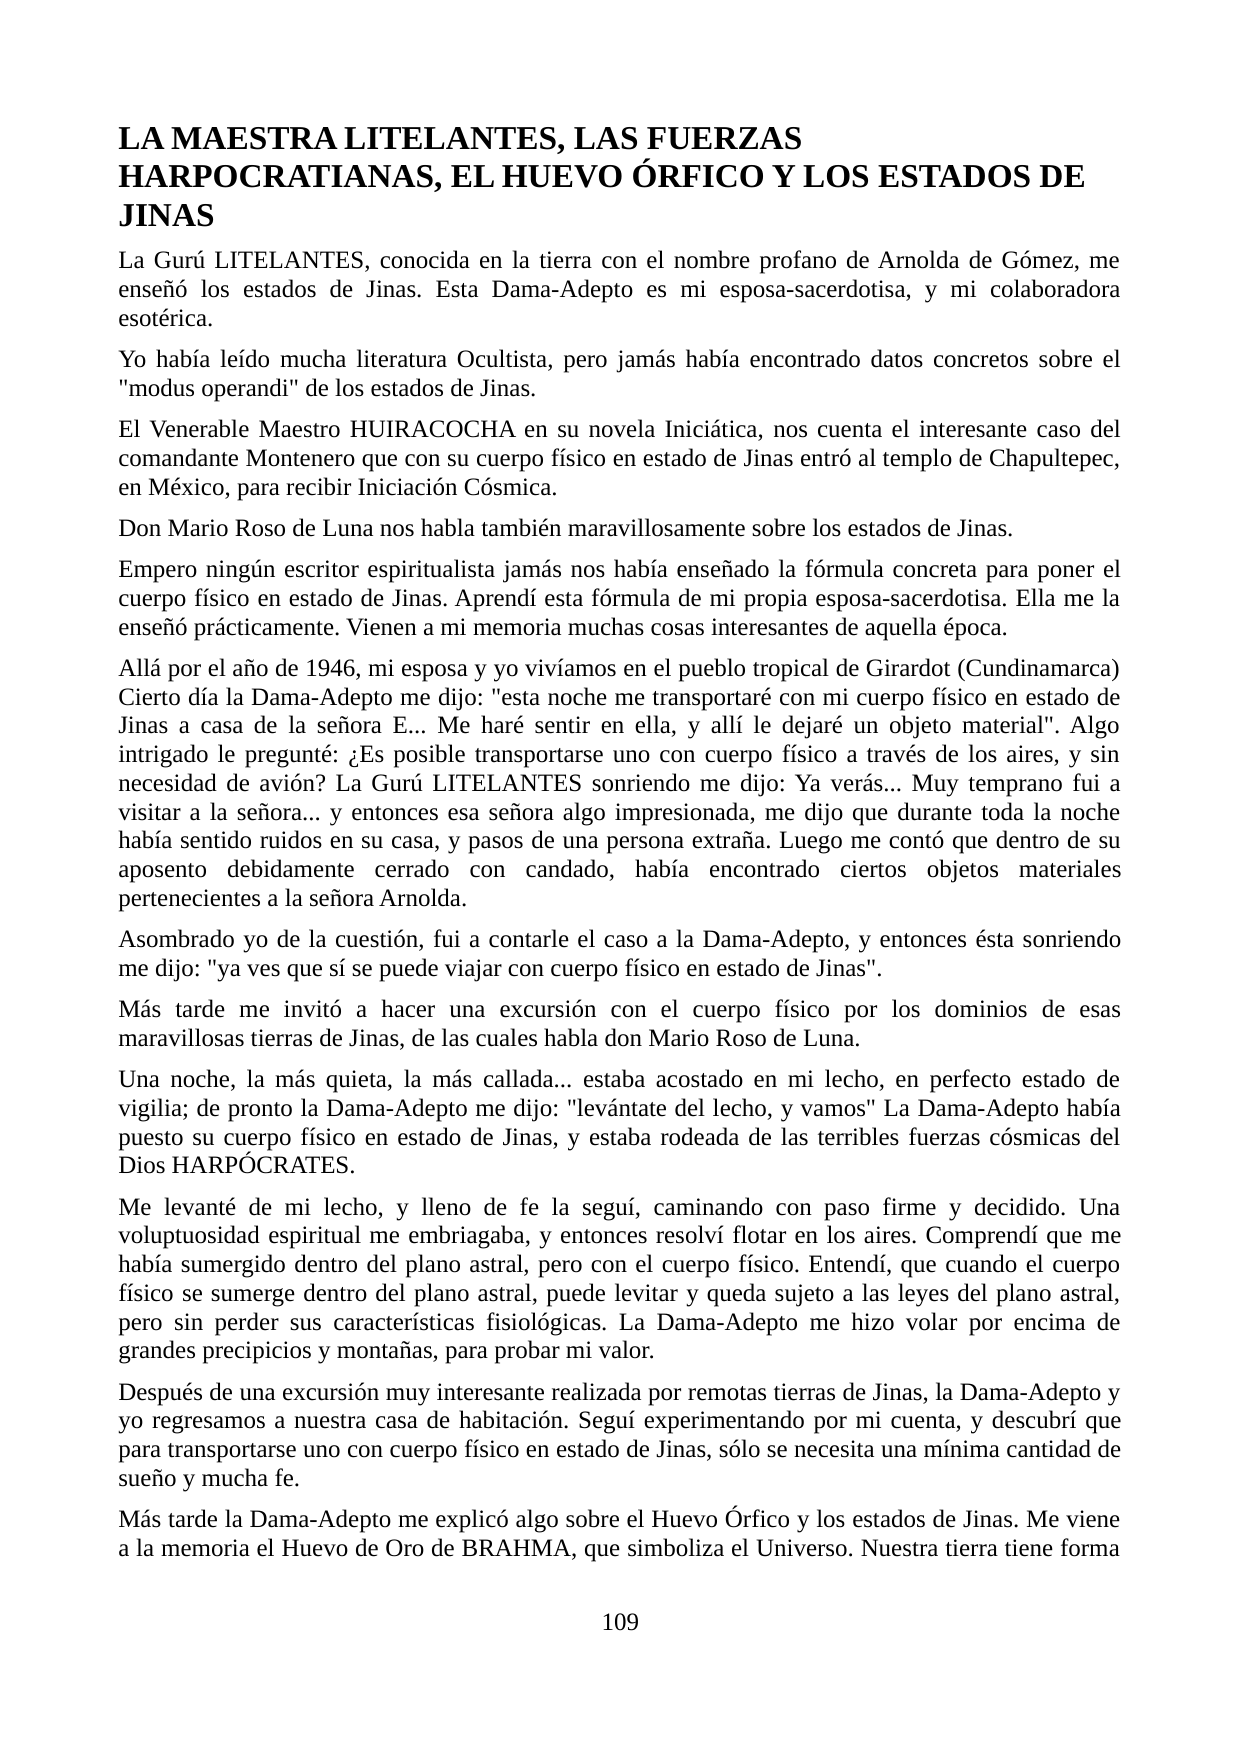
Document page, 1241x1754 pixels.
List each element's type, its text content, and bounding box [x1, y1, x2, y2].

text La Gurú LITELANTES, conocida en la tierra con el nombre profano de Arnolda de Gómez, me enseñó los estados de Jinas. Esta Dama-Adepto es mi esposa-sacerdotisa, y mi colaboradora esotérica. [118, 246, 1122, 332]
text Me levanté de mi lecho, y lleno de fe la seguí, caminando con paso firme y decidido. Una voluptuosidad espiritual me embriagaba, y entonces resolví flotar en los aires. Comprendí que me había sumergido dentro del plano astral, pero con el cuerpo físico. Entendí, que cuando el cuerpo físico se sumerge dentro del plano astral, puede levitar y queda sujeto a las leyes del plano astral, pero sin perder sus características fisiológicas. La Dama-Adepto me hizo volar por encima de grandes precipicios y montañas, para probar mi valor. [118, 1192, 1122, 1364]
text El Venerable Maestro HUIRACOCHA en su novela Iniciática, nos cuenta el interesante caso del comandante Montenero que con su cuerpo físico en estado de Jinas entró al templo de Chapultepec, en México, para recibir Iniciación Cósmica. [118, 414, 1122, 501]
text Asombrado yo de la cuestión, fui a contarle el caso a la Dama-Adepto, y entonces ésta sonriendo me dijo: "ya ves que sí se puede viajar con cuerpo físico en estado de Jinas". [118, 924, 1122, 982]
text Una noche, la más quieta, la más callada... estaba acostado en mi lecho, en perfecto estado de vigilia; de pronto la Dama-Adepto me dijo: "levántate del lecho, y vamos" La Dama-Adepto había puesto su cuerpo físico en estado de Jinas, y estaba rodeada de las terribles fuerzas cósmicas del Dios HARPÓCRATES. [118, 1064, 1122, 1179]
text Don Mario Roso de Luna nos habla también maravillosamente sobre los estados de Jinas. [118, 513, 1122, 542]
text Más tarde la Dama-Adepto me explicó algo sobre el Huevo Órfico y los estados de Jinas. Me viene a la memoria el Huevo de Oro de BRAHMA, que simboliza el Universo. Nuestra tierra tiene forma [118, 1504, 1122, 1562]
text Más tarde me invitó a hacer una excursión con el cuerpo físico por los dominios de esas maravillosas tierras de Jinas, de las cuales habla don Mario Roso de Luna. [118, 994, 1122, 1052]
text Empero ningún escritor espiritualista jamás nos había enseñado la fórmula concreta para poner el cuerpo físico en estado de Jinas. Aprendí esta fórmula de mi propia esposa-sacerdotisa. Ella me la enseñó prácticamente. Vienen a mi memoria muchas cosas interesantes de aquella época. [118, 554, 1122, 641]
subtitle LA MAESTRA LITELANTES, LAS FUERZAS HARPOCRATIANAS, EL HUEVO ÓRFICO Y LOS ESTADOS DE JINAS [118, 118, 1122, 233]
text Allá por el año de 1946, mi esposa y yo vivíamos en el pueblo tropical de Girardot (Cundinamarca) Cierto día la Dama-Adepto me dijo: "esta noche me transportaré con mi cuerpo físico en estado de Jinas a casa de la señora E... Me haré sentir en ella, y allí le dejaré un objeto material". Algo intrigado le pregunté: ¿Es posible transportarse uno con cuerpo físico a través de los aires, y sin necesidad de avión? La Gurú LITELANTES sonriendo me dijo: Ya verás... Muy temprano fui a visitar a la señora... y entonces esa señora algo impresionada, me dijo que durante toda la noche había sentido ruidos en su casa, y pasos de una persona extraña. Luego me contó que dentro de su aposento debidamente cerrado con candado, había encontrado ciertos objetos materiales pertenecientes a la señora Arnolda. [118, 653, 1122, 912]
text Después de una excursión muy interesante realizada por remotas tierras de Jinas, la Dama-Adepto y yo regresamos a nuestra casa de habitación. Seguí experimentando por mi cuenta, y descubrí que para transportarse uno con cuerpo físico en estado de Jinas, sólo se necesita una mínima cantidad de sueño y mucha fe. [118, 1377, 1122, 1492]
text Yo había leído mucha literatura Ocultista, pero jamás había encontrado datos concretos sobre el "modus operandi" de los estados de Jinas. [118, 344, 1122, 402]
